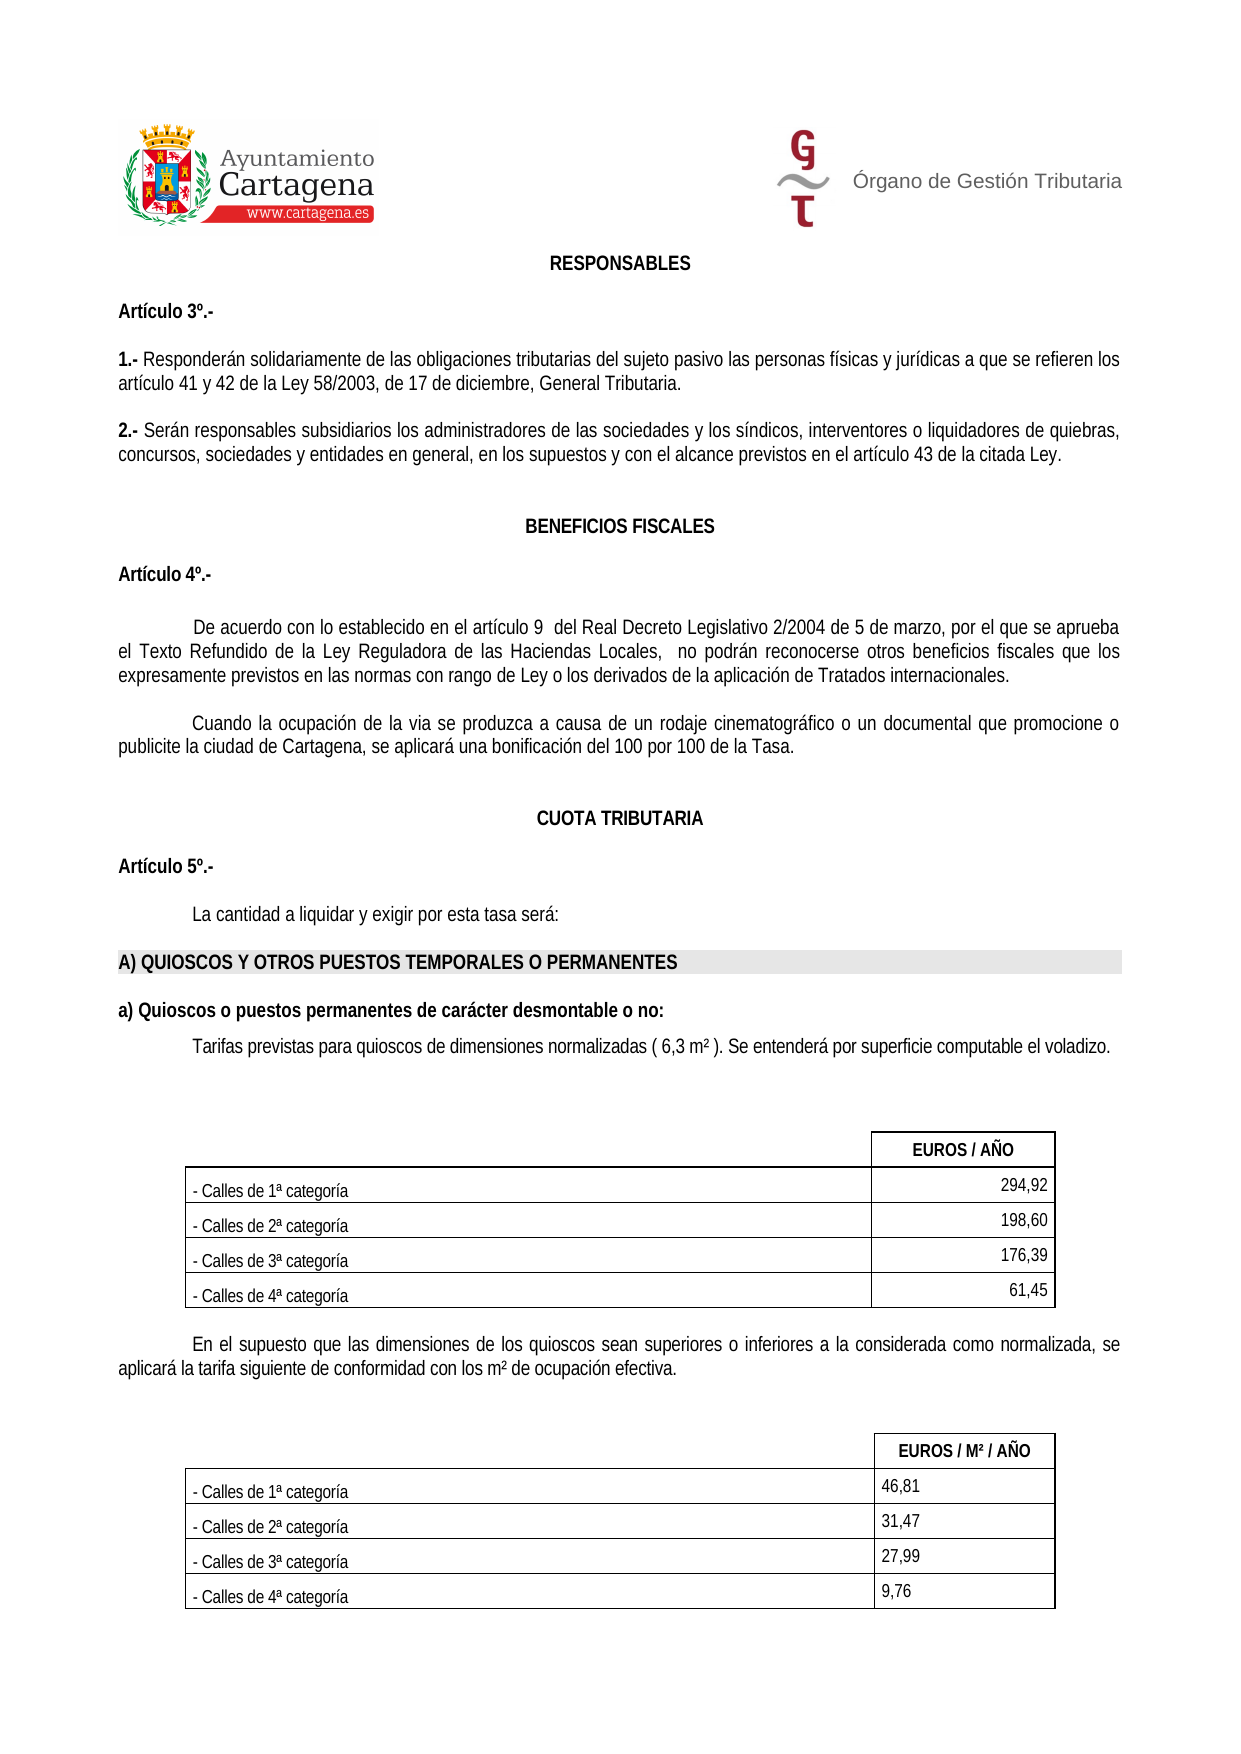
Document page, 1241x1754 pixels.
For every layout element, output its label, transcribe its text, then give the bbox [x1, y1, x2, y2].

table_cell 61,45 [872, 1273, 1054, 1307]
text La cantidad a liquidar y exigir por esta tasa será: [118, 902, 1122, 926]
table_cell - Calles de 2ª categoría [186, 1504, 874, 1538]
text 2.- Serán responsables subsidiarios los administradores de las sociedades y los síndicos, interventores o liquidadores de quiebras, concursos, sociedades y entidades en general, en los supuestos y con el alcance previstos en el artículo 43 de la citada Ley. [118, 418, 1122, 466]
table_cell 9,76 [875, 1574, 1054, 1608]
table_header EUROS / AÑO [872, 1133, 1054, 1166]
table_cell 31,47 [875, 1504, 1054, 1538]
text Artículo 3º.- [118, 298, 1122, 322]
table_cell 46,81 [875, 1469, 1054, 1503]
table_header [185, 1433, 874, 1468]
table_cell - Calles de 3ª categoría [186, 1238, 871, 1272]
subtitle Artículo 5º.- [118, 854, 1122, 878]
table_cell - Calles de 1ª categoría [186, 1168, 871, 1202]
table_cell 176,39 [872, 1238, 1054, 1272]
picture [117, 119, 379, 236]
table_cell 27,99 [875, 1539, 1054, 1573]
subtitle A) QUIOSCOS Y OTROS PUESTOS TEMPORALES O PERMANENTES [118, 950, 1122, 974]
table_header [185, 1131, 871, 1166]
table_cell 294,92 [872, 1168, 1054, 1202]
text Tarifas previstas para quioscos de dimensiones normalizadas ( 6,3 m² ). Se entenderá por superficie computable el voladizo. [118, 1034, 1122, 1058]
text RESPONSABLES [118, 251, 1122, 274]
text a) Quioscos o puestos permanentes de carácter desmontable o no: [118, 998, 1122, 1022]
subtitle CUOTA TRIBUTARIA [118, 806, 1122, 830]
text 1.- Responderán solidariamente de las obligaciones tributarias del sujeto pasivo las personas físicas y jurídicas a que se refieren los artículo 41 y 42 de la Ley 58/2003, de 17 de diciembre, General Tributaria. [118, 346, 1122, 394]
text De acuerdo con lo establecido en el artículo 9 del Real Decreto Legislativo 2/2004 de 5 de marzo, por el que se aprueba el Texto Refundido de la Ley Reguladora de las Haciendas Locales, no podrán reconocerse otros beneficios fiscales que los expresamente previstos en las normas con rango de Ley o los derivados de la aplicación de Tratados internacionales. [118, 615, 1122, 687]
subtitle Artículo 4º.- [118, 562, 1122, 586]
table_cell - Calles de 1ª categoría [186, 1469, 874, 1503]
table_cell - Calles de 4ª categoría [186, 1574, 874, 1608]
subtitle BENEFICIOS FISCALES [118, 514, 1122, 538]
table_cell - Calles de 2ª categoría [186, 1203, 871, 1237]
table_cell 198,60 [872, 1203, 1054, 1237]
table_cell - Calles de 4ª categoría [186, 1273, 871, 1307]
text Cuando la ocupación de la via se produzca a causa de un rodaje cinematográfico o un documental que promocione o publicite la ciudad de Cartagena, se aplicará una bonificación del 100 por 100 de la Tasa. [118, 711, 1122, 758]
text En el supuesto que las dimensiones de los quioscos sean superiores o inferiores a la considerada como normalizada, se aplicará la tarifa siguiente de conformidad con los m² de ocupación efectiva. [118, 1332, 1122, 1380]
table_header EUROS / M² / AÑO [875, 1434, 1054, 1468]
table_cell - Calles de 3ª categoría [186, 1539, 874, 1573]
